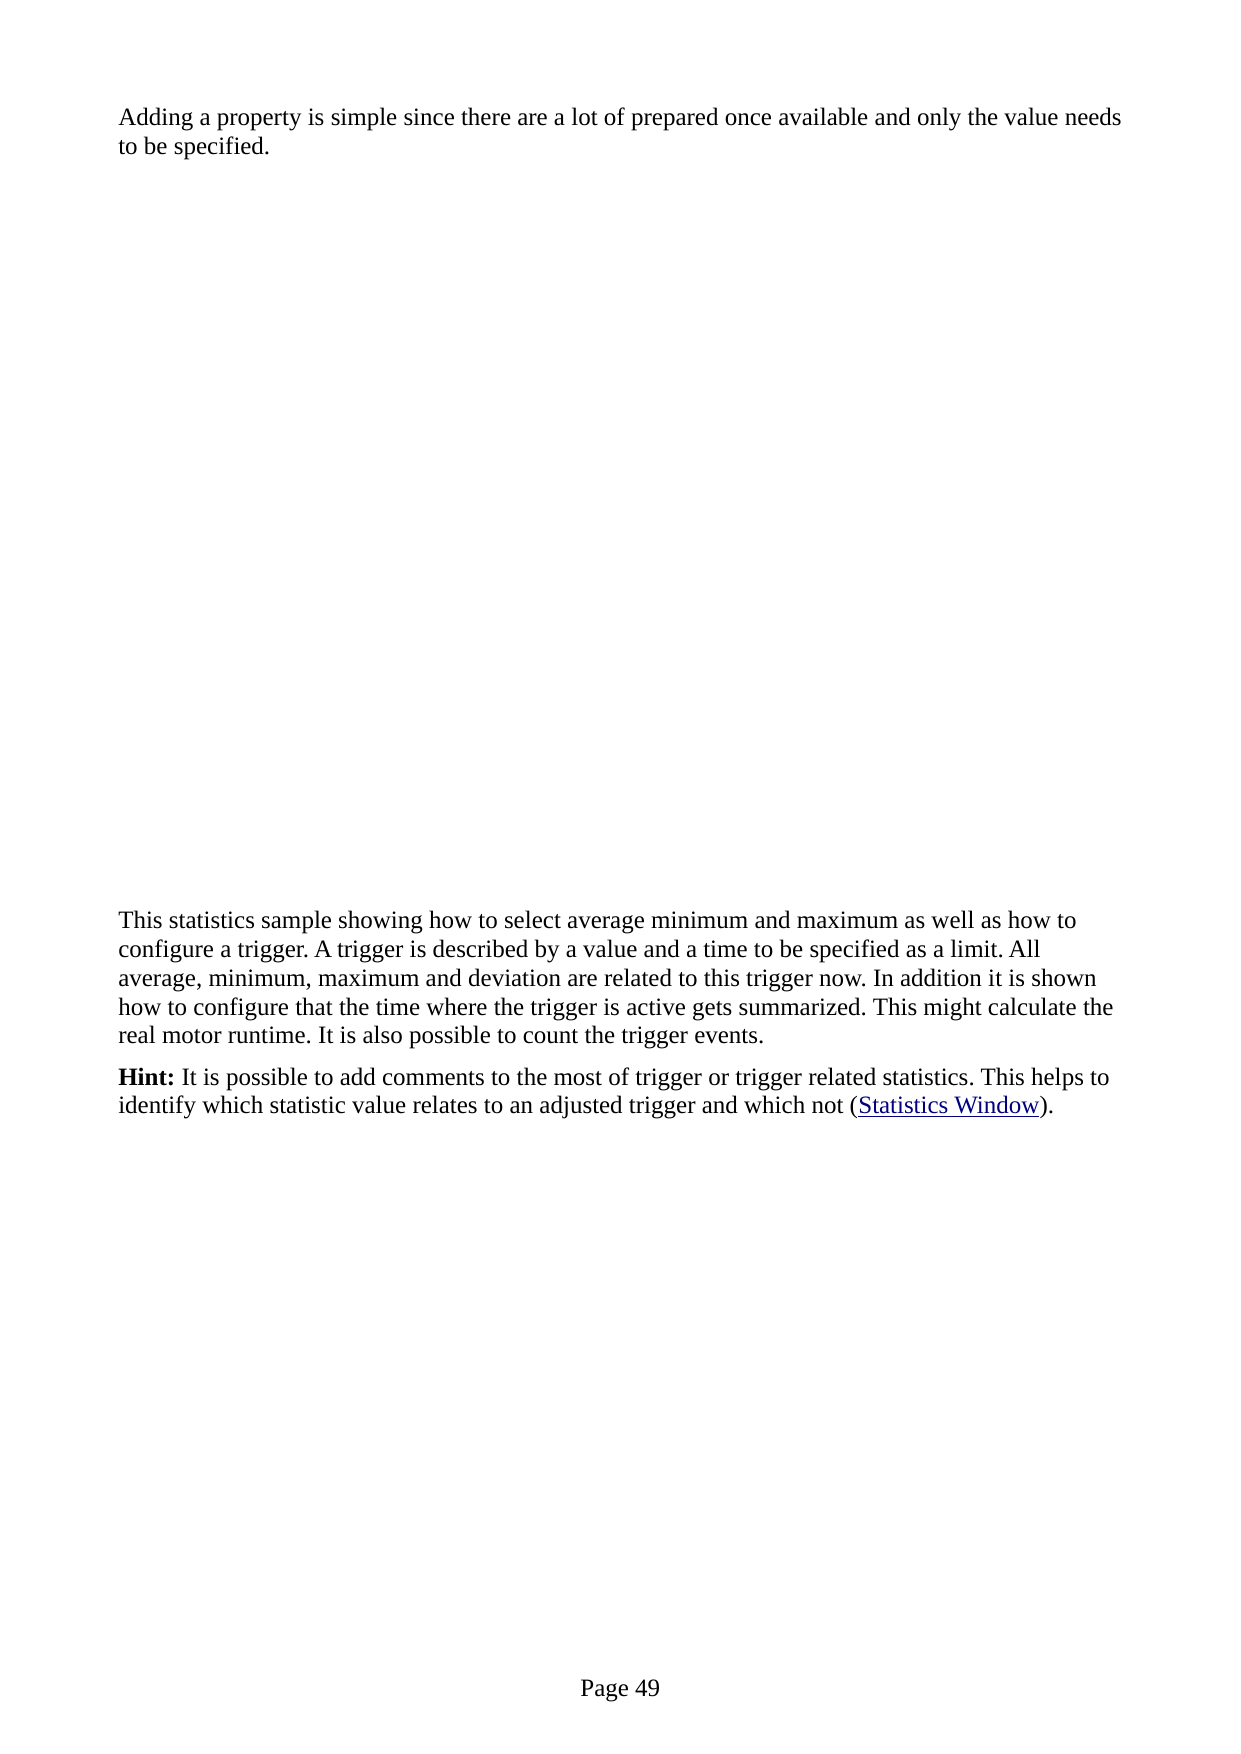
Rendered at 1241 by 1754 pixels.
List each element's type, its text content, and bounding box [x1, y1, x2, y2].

text Hint: It is possible to add comments to the most of trigger or trigger related statistics. This helps to identify which statistic value relates to an adjusted trigger and which not (Statistics Window). [118, 1062, 1122, 1119]
text Adding a property is simple since there are a lot of prepared once available and only the value needs to be specified. [118, 102, 1122, 160]
text This statistics sample showing how to select average minimum and maximum as well as how to configure a trigger. A trigger is described by a value and a time to be specified as a limit. All average, minimum, maximum and deviation are related to this trigger now. In addition it is shown how to configure that the time where the trigger is active gets summarized. This might calculate the real motor runtime. It is also possible to count the trigger events. [118, 645, 1122, 1049]
